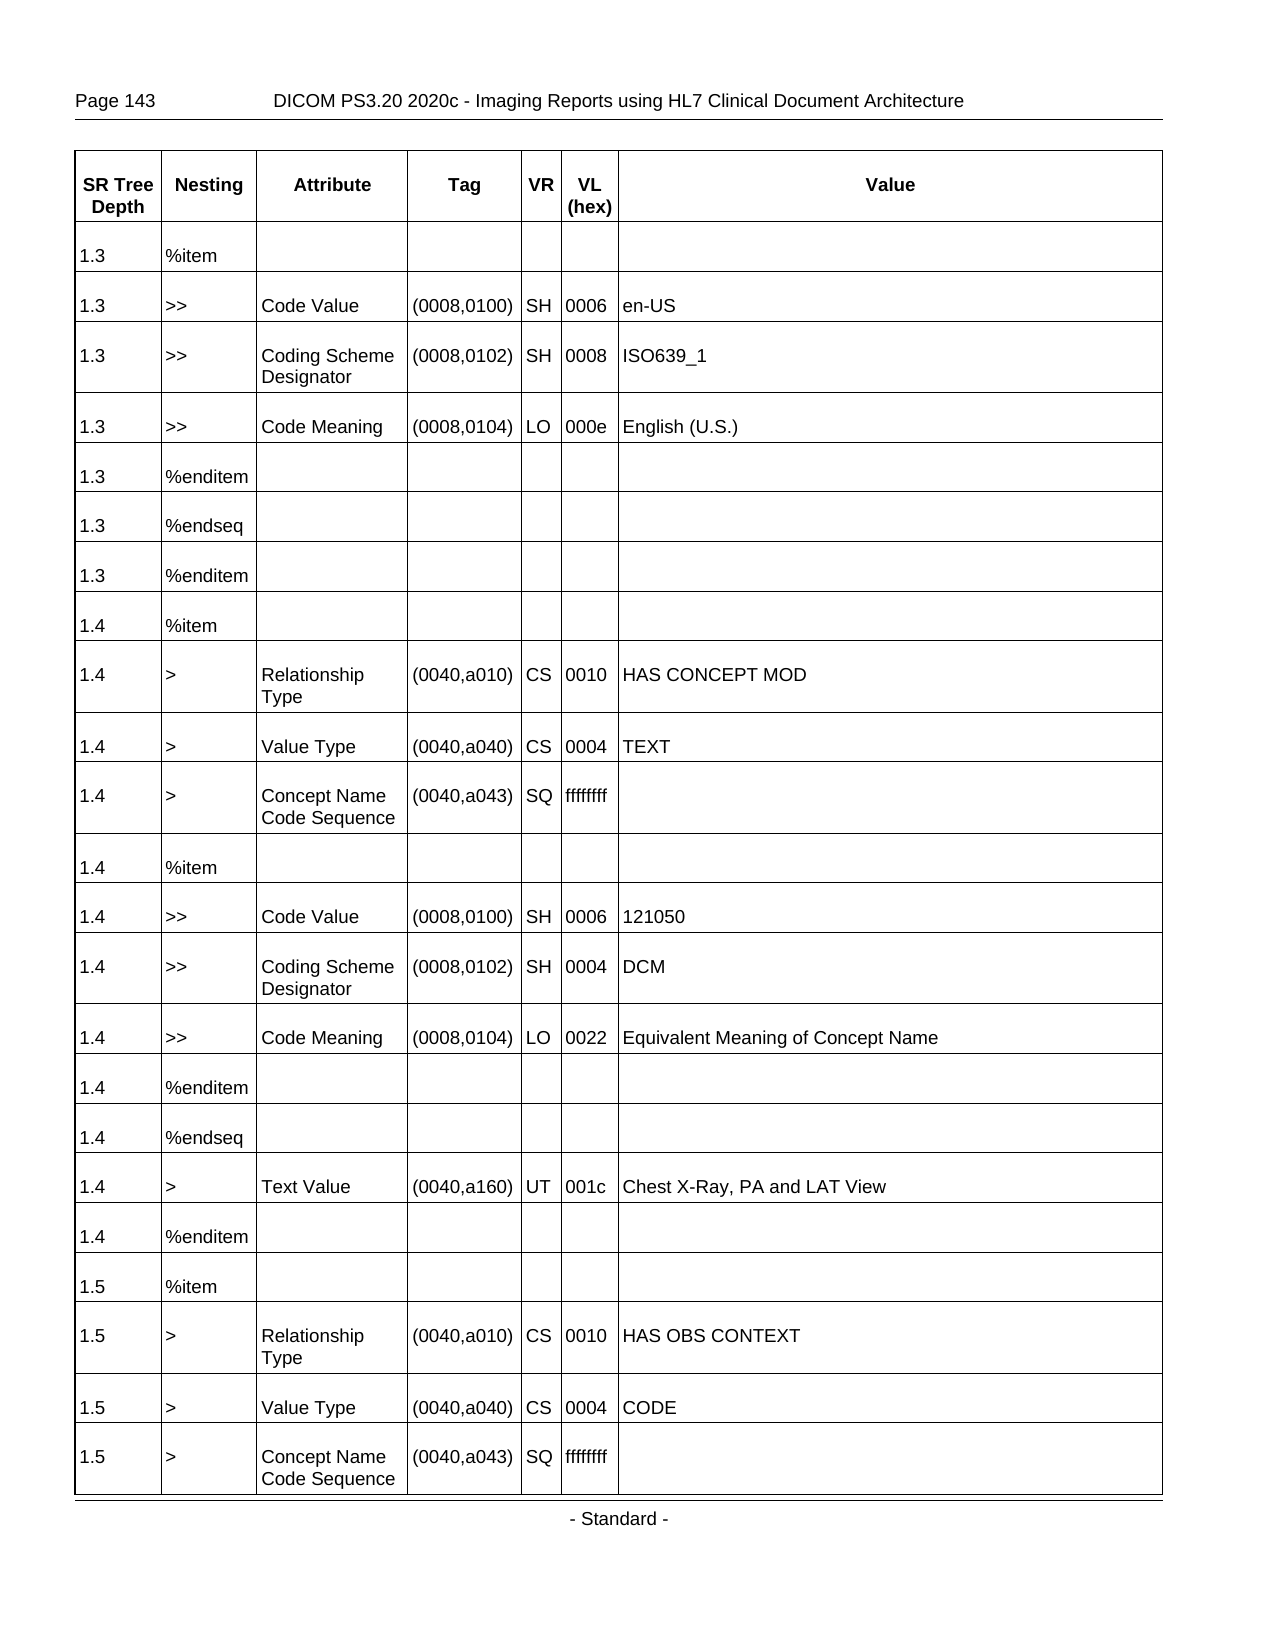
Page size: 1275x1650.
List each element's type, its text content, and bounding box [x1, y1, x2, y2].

table_cell (0040,a040) [408, 713, 521, 761]
table_cell %item [162, 834, 256, 882]
table_cell [522, 1104, 561, 1152]
table_cell 0006 [562, 272, 618, 321]
table_cell 1.4 [76, 834, 161, 882]
table_cell [619, 1054, 1162, 1102]
table_cell (0040,a160) [408, 1153, 521, 1202]
table_cell Coding Scheme Designator [257, 933, 407, 1003]
table_cell [522, 592, 561, 640]
table_cell [522, 1054, 561, 1102]
table_cell (0008,0100) [408, 883, 521, 932]
table_cell 0008 [562, 322, 618, 392]
table_cell > [162, 641, 256, 712]
table_cell 0004 [562, 1374, 618, 1422]
table_cell [408, 834, 521, 882]
table_cell 1.3 [76, 322, 161, 392]
table_cell [619, 1104, 1162, 1152]
table_cell [562, 592, 618, 640]
table_header Tag [408, 151, 521, 221]
table_cell English (U.S.) [619, 393, 1162, 442]
table_cell [408, 222, 521, 271]
table_cell [619, 492, 1162, 541]
table_cell ffffffff [562, 1423, 618, 1493]
table_cell LO [522, 1004, 561, 1053]
table_cell ISO639_1 [619, 322, 1162, 392]
table_cell > [162, 1374, 256, 1422]
table_cell 1.3 [76, 393, 161, 442]
table_cell [522, 492, 561, 541]
table_cell [522, 1253, 561, 1301]
table_header VR [522, 151, 561, 221]
table_cell [562, 542, 618, 591]
table_cell Code Meaning [257, 1004, 407, 1053]
table_cell [408, 1253, 521, 1301]
table_cell (0008,0102) [408, 933, 521, 1003]
table_cell 0006 [562, 883, 618, 932]
table_cell [619, 592, 1162, 640]
table_cell [408, 542, 521, 591]
table_cell ffffffff [562, 762, 618, 832]
table_cell DCM [619, 933, 1162, 1003]
table_cell 0010 [562, 641, 618, 712]
table_cell 1.3 [76, 443, 161, 491]
table_cell > [162, 713, 256, 761]
table_cell 1.4 [76, 641, 161, 712]
table_cell [562, 1104, 618, 1152]
table_cell UT [522, 1153, 561, 1202]
table_cell >> [162, 1004, 256, 1053]
table_cell Code Value [257, 883, 407, 932]
table_cell 1.4 [76, 883, 161, 932]
table_cell 0022 [562, 1004, 618, 1053]
table_cell 1.5 [76, 1423, 161, 1493]
table_cell [257, 222, 407, 271]
table_cell [619, 1423, 1162, 1493]
table_cell 1.4 [76, 1153, 161, 1202]
table_cell (0008,0104) [408, 393, 521, 442]
table_cell CS [522, 641, 561, 712]
table_cell %item [162, 592, 256, 640]
table_cell [257, 1203, 407, 1252]
table_cell Code Value [257, 272, 407, 321]
table_cell >> [162, 883, 256, 932]
table_cell [619, 1203, 1162, 1252]
table_cell Relationship Type [257, 1302, 407, 1372]
table_header Value [619, 151, 1162, 221]
table_cell 1.4 [76, 1203, 161, 1252]
table_cell [257, 542, 407, 591]
table_cell [619, 762, 1162, 832]
table_cell >> [162, 272, 256, 321]
table_cell > [162, 1153, 256, 1202]
table_cell CS [522, 1374, 561, 1422]
table_cell 1.3 [76, 492, 161, 541]
table_cell [257, 492, 407, 541]
table_cell (0040,a043) [408, 762, 521, 832]
table_cell 001c [562, 1153, 618, 1202]
table_cell [257, 592, 407, 640]
table_cell [619, 222, 1162, 271]
table_cell [562, 834, 618, 882]
table_cell Value Type [257, 713, 407, 761]
table_cell [257, 1104, 407, 1152]
table_cell 1.5 [76, 1253, 161, 1301]
table_cell %enditem [162, 443, 256, 491]
table_cell Equivalent Meaning of Concept Name [619, 1004, 1162, 1053]
table_cell %item [162, 1253, 256, 1301]
table_cell Concept Name Code Sequence [257, 1423, 407, 1493]
table_cell >> [162, 933, 256, 1003]
table_cell [257, 443, 407, 491]
table_header VL (hex) [562, 151, 618, 221]
table_cell [619, 443, 1162, 491]
table_cell [408, 1104, 521, 1152]
table_cell 1.5 [76, 1302, 161, 1372]
table_cell TEXT [619, 713, 1162, 761]
table_cell HAS OBS CONTEXT [619, 1302, 1162, 1372]
table_cell >> [162, 322, 256, 392]
table_cell 1.4 [76, 1104, 161, 1152]
table_cell 0004 [562, 933, 618, 1003]
table_cell %item [162, 222, 256, 271]
table_cell Value Type [257, 1374, 407, 1422]
table_cell [522, 443, 561, 491]
table_cell SH [522, 883, 561, 932]
table_cell %enditem [162, 1054, 256, 1102]
table_cell Coding Scheme Designator [257, 322, 407, 392]
table_cell (0008,0100) [408, 272, 521, 321]
table_cell (0040,a043) [408, 1423, 521, 1493]
table_cell [522, 1203, 561, 1252]
table_cell Concept Name Code Sequence [257, 762, 407, 832]
table_cell [522, 222, 561, 271]
table_cell [522, 834, 561, 882]
table_cell 000e [562, 393, 618, 442]
table_cell 121050 [619, 883, 1162, 932]
table_cell Chest X-Ray, PA and LAT View [619, 1153, 1162, 1202]
table_cell SH [522, 272, 561, 321]
table_cell CS [522, 1302, 561, 1372]
table_cell CODE [619, 1374, 1162, 1422]
table_cell 1.4 [76, 592, 161, 640]
table_cell SH [522, 322, 561, 392]
table_cell 1.4 [76, 762, 161, 832]
table_cell [562, 492, 618, 541]
table_cell 1.4 [76, 933, 161, 1003]
table_cell [408, 1203, 521, 1252]
table_cell 1.4 [76, 713, 161, 761]
table_cell %enditem [162, 542, 256, 591]
table_cell 1.3 [76, 542, 161, 591]
table_cell > [162, 1302, 256, 1372]
table_cell [619, 542, 1162, 591]
table_cell 1.5 [76, 1374, 161, 1422]
table_cell Code Meaning [257, 393, 407, 442]
table_cell (0008,0102) [408, 322, 521, 392]
table_cell 0004 [562, 713, 618, 761]
table_cell [408, 492, 521, 541]
table_cell [257, 1253, 407, 1301]
table_cell SQ [522, 762, 561, 832]
table_cell %endseq [162, 1104, 256, 1152]
table_cell 1.3 [76, 222, 161, 271]
table_cell 1.4 [76, 1004, 161, 1053]
table_cell SH [522, 933, 561, 1003]
table_cell SQ [522, 1423, 561, 1493]
table_cell [619, 1253, 1162, 1301]
table_cell [619, 834, 1162, 882]
table_cell (0040,a040) [408, 1374, 521, 1422]
table_cell en-US [619, 272, 1162, 321]
table_cell Relationship Type [257, 641, 407, 712]
table_cell %endseq [162, 492, 256, 541]
table_cell [408, 1054, 521, 1102]
table_cell >> [162, 393, 256, 442]
table_header Nesting [162, 151, 256, 221]
table_cell (0040,a010) [408, 641, 521, 712]
table_cell LO [522, 393, 561, 442]
table_cell [408, 443, 521, 491]
table_cell Text Value [257, 1153, 407, 1202]
table_cell [257, 834, 407, 882]
table_cell > [162, 762, 256, 832]
table_cell %enditem [162, 1203, 256, 1252]
table_cell [562, 1054, 618, 1102]
table_cell [562, 1253, 618, 1301]
table_cell [408, 592, 521, 640]
table_cell [257, 1054, 407, 1102]
table_cell > [162, 1423, 256, 1493]
table_cell 1.3 [76, 272, 161, 321]
table_cell 0010 [562, 1302, 618, 1372]
table_header Attribute [257, 151, 407, 221]
table_cell HAS CONCEPT MOD [619, 641, 1162, 712]
table_cell [522, 542, 561, 591]
table_header SR Tree Depth [76, 151, 161, 221]
table_cell (0040,a010) [408, 1302, 521, 1372]
table_cell 1.4 [76, 1054, 161, 1102]
table_cell CS [522, 713, 561, 761]
table_cell (0008,0104) [408, 1004, 521, 1053]
table_cell [562, 222, 618, 271]
table_cell [562, 443, 618, 491]
table_cell [562, 1203, 618, 1252]
